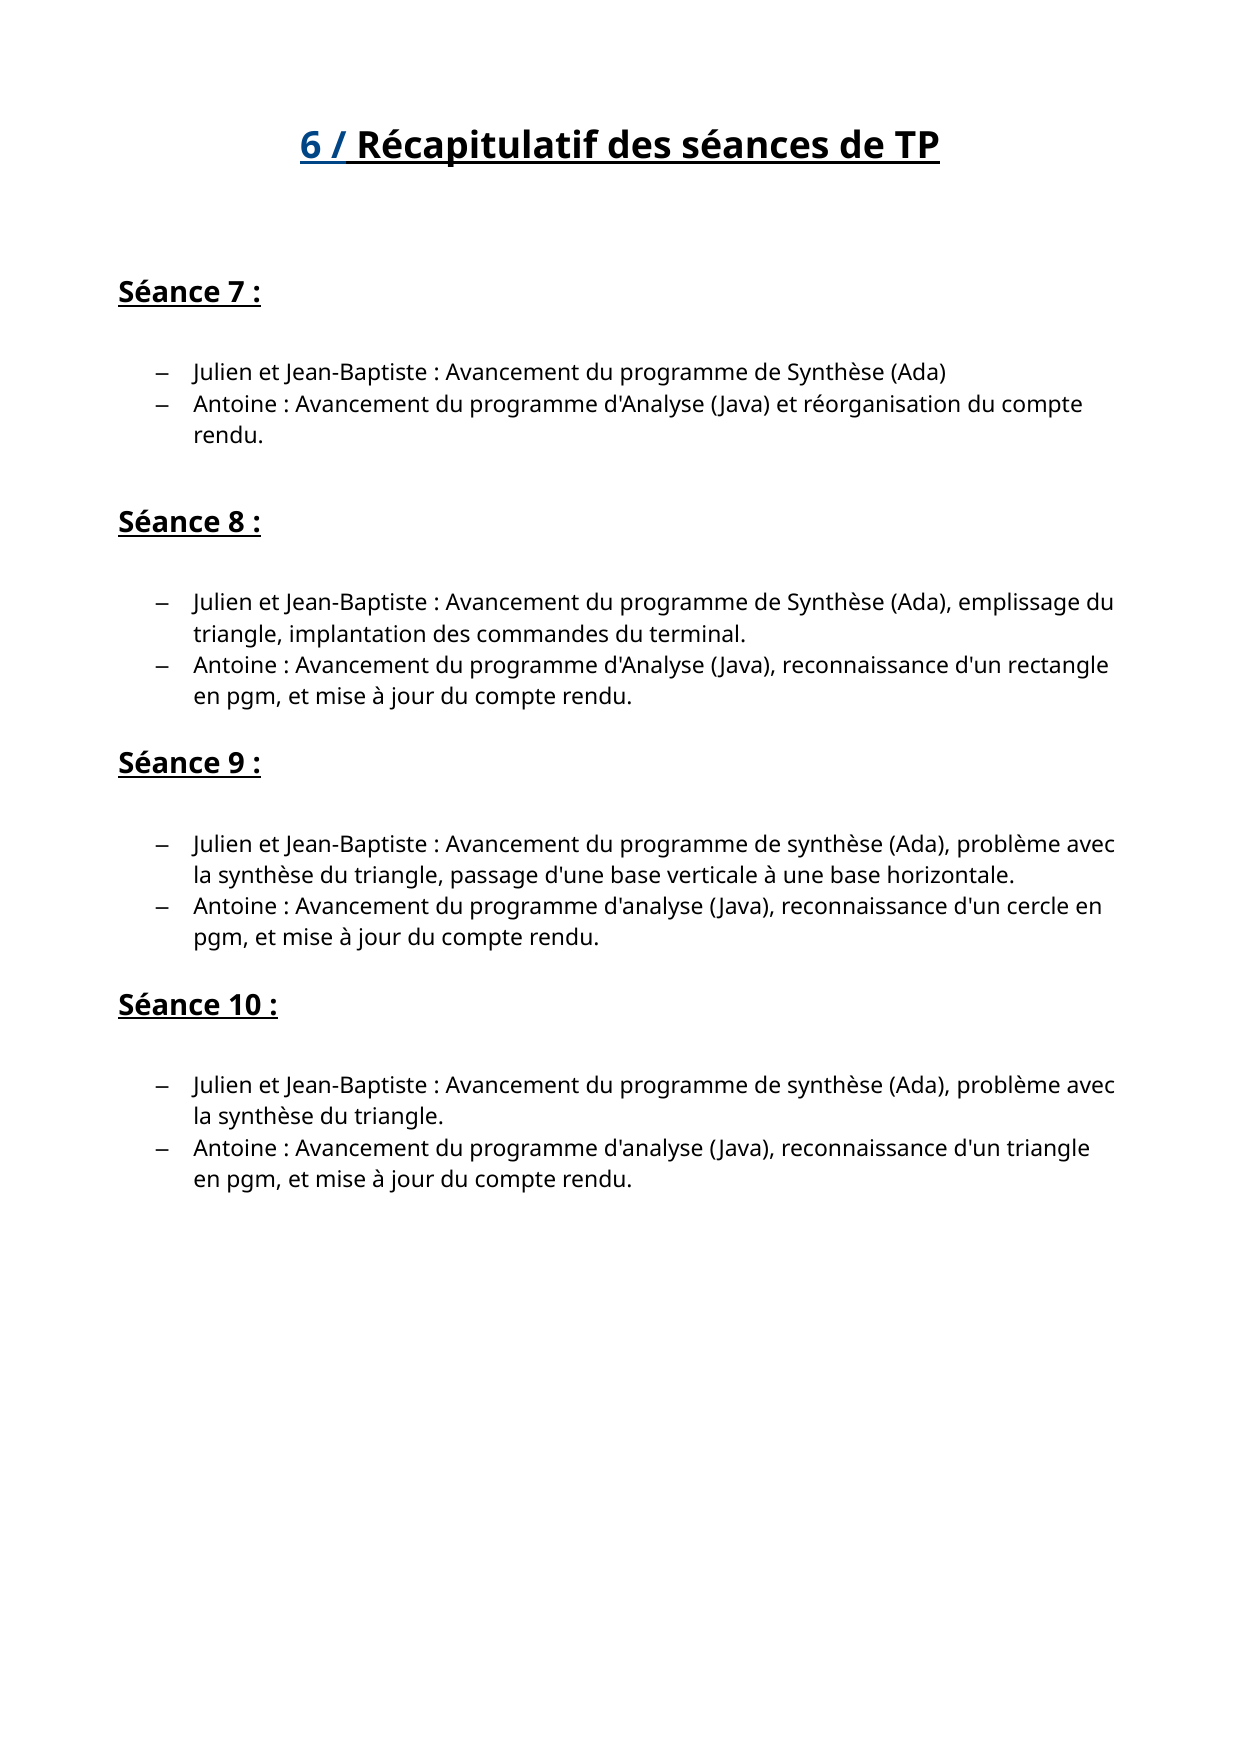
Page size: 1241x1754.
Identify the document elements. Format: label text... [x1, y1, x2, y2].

text Séance 9 : [118, 742, 1122, 782]
list Julien et Jean-Baptiste : Avancement du programme de Synthèse (Ada), emplissage du triangle, implantation des commandes du terminal. [156, 586, 1122, 649]
text Séance 8 : [118, 501, 1122, 541]
text Séance 7 : [118, 271, 1122, 311]
list Antoine : Avancement du programme d'Analyse (Java) et réorganisation du compte rendu. [156, 388, 1122, 450]
text 6 / Récapitulatif des séances de TP [118, 118, 1122, 169]
list Julien et Jean-Baptiste : Avancement du programme de synthèse (Ada), problème avec la synthèse du triangle, passage d'une base verticale à une base horizontale. [156, 828, 1122, 890]
list Antoine : Avancement du programme d'analyse (Java), reconnaissance d'un cercle en pgm, et mise à jour du compte rendu. [156, 890, 1122, 953]
text Séance 10 : [118, 984, 1122, 1023]
list Antoine : Avancement du programme d'Analyse (Java), reconnaissance d'un rectangle en pgm, et mise à jour du compte rendu. [156, 649, 1122, 711]
list Julien et Jean-Baptiste : Avancement du programme de Synthèse (Ada) [156, 356, 1122, 388]
list Julien et Jean-Baptiste : Avancement du programme de synthèse (Ada), problème avec la synthèse du triangle. [156, 1069, 1122, 1131]
list Antoine : Avancement du programme d'analyse (Java), reconnaissance d'un triangle en pgm, et mise à jour du compte rendu. [156, 1131, 1122, 1194]
